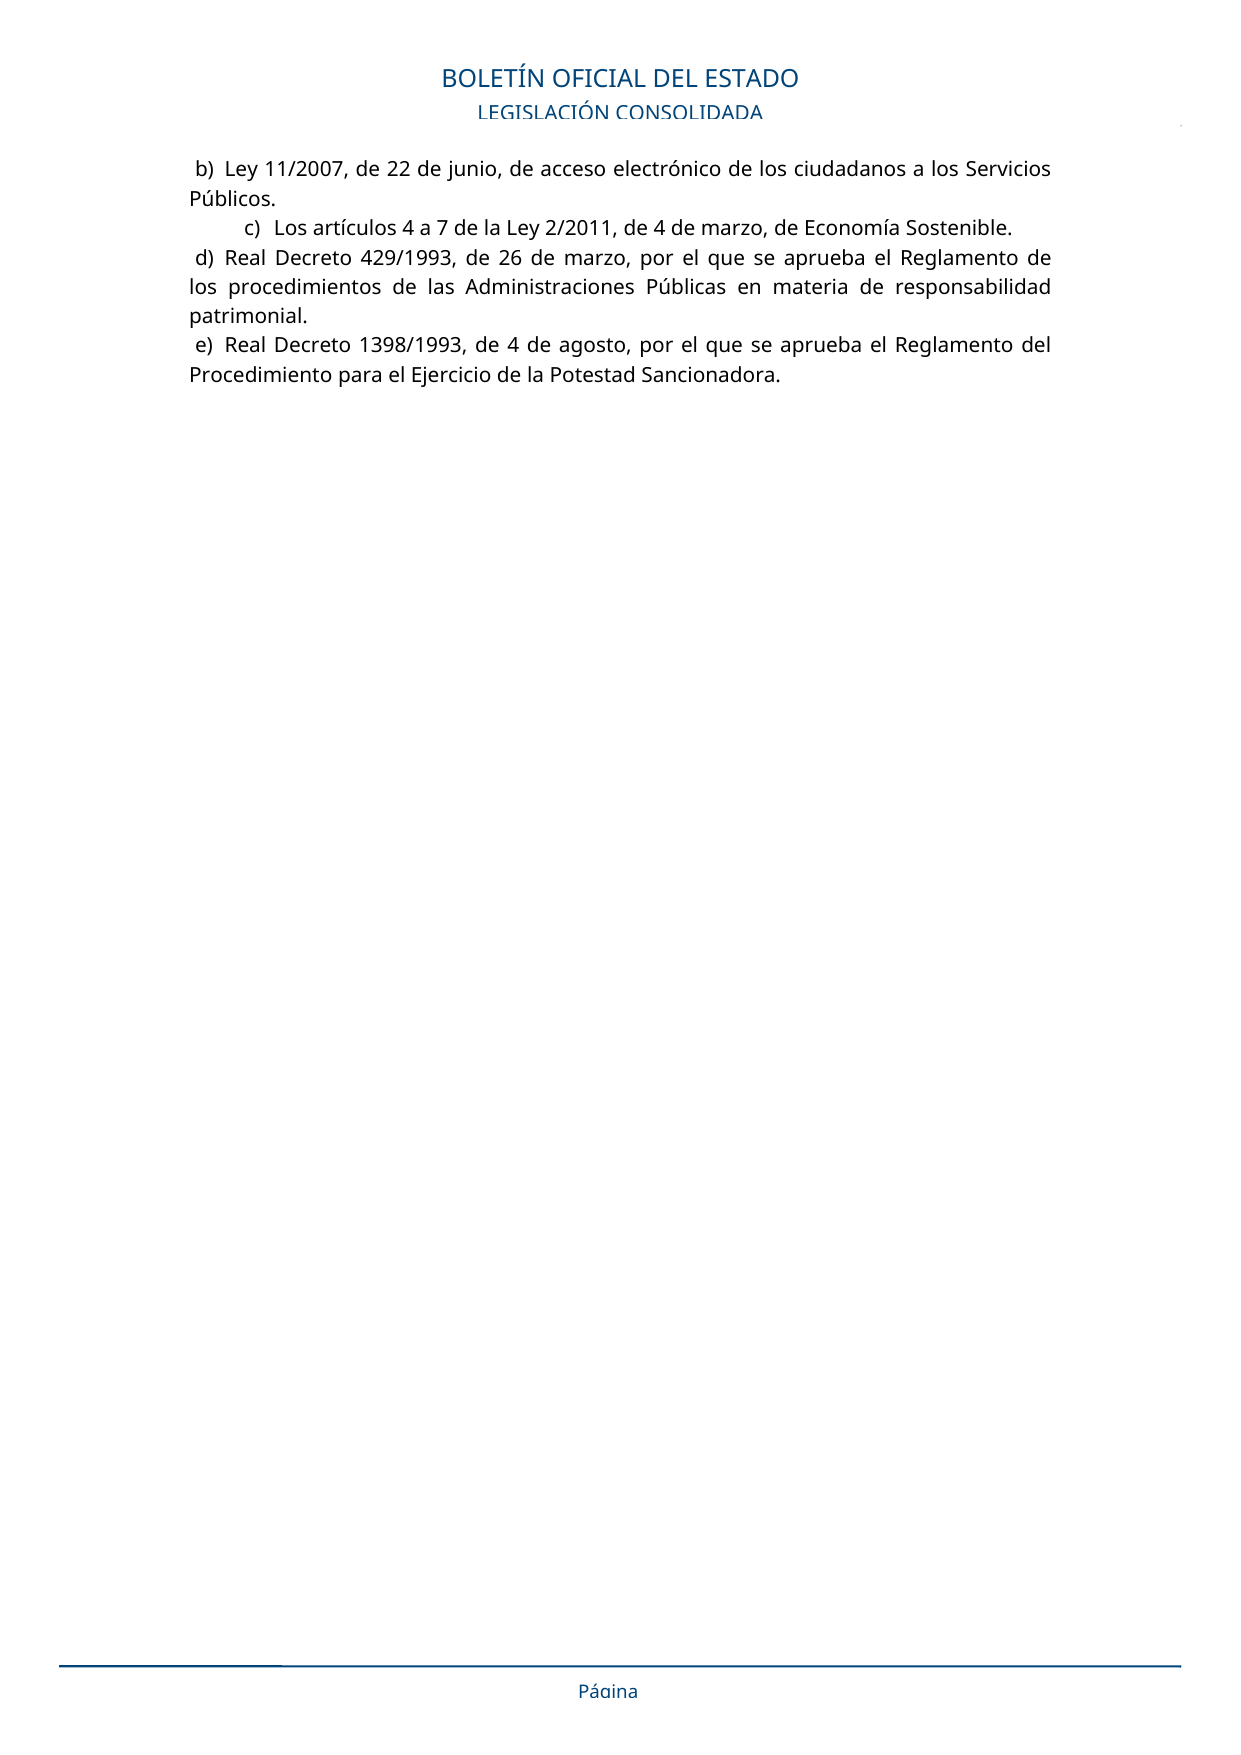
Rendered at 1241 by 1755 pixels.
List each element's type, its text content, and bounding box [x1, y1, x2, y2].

list Ley 11/2007, de 22 de junio, de acceso electrónico de los ciudadanos a los Servicios Públicos. [159, 154, 1052, 212]
list Real Decreto 429/1993, de 26 de marzo, por el que se aprueba el Reglamento de los procedimientos de las Administraciones Públicas en materia de responsabilidad patrimonial. [159, 243, 1051, 329]
list Los artículos 4 a 7 de la Ley 2/2011, de 4 de marzo, de Economía Sostenible. [244, 213, 1184, 242]
list Real Decreto 1398/1993, de 4 de agosto, por el que se aprueba el Reglamento del Procedimiento para el Ejercicio de la Potestad Sancionadora. [159, 331, 1051, 388]
